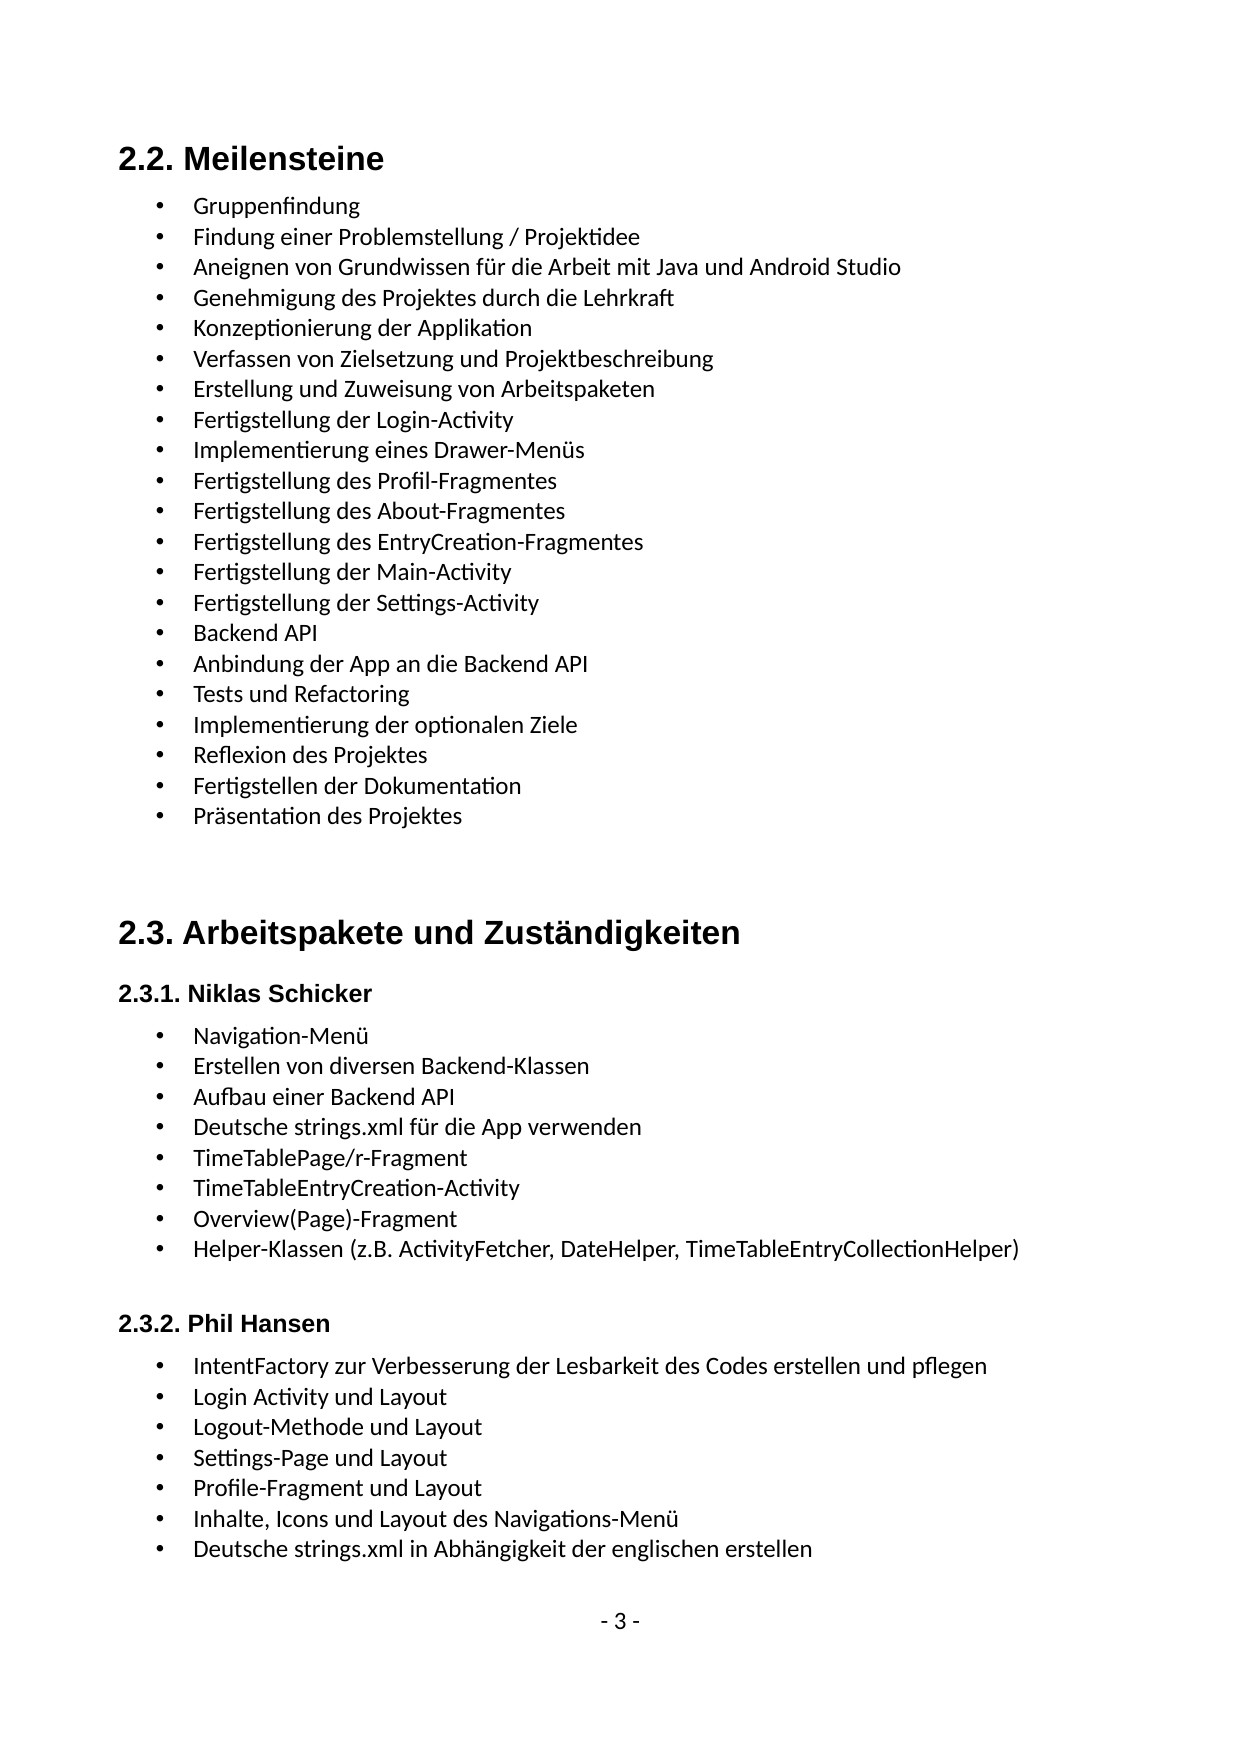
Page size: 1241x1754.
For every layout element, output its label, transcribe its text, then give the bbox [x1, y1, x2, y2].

list Overview(Page)-Fragment [156, 1203, 1122, 1233]
list Gruppenfindung [156, 190, 1122, 221]
list Aneignen von Grundwissen für die Arbeit mit Java und Android Studio [156, 251, 1122, 282]
list Präsentation des Projektes [156, 801, 1122, 831]
list Fertigstellung der Settings-Activity [156, 587, 1122, 617]
subtitle 2.2. Meilensteine [118, 139, 1122, 178]
list Fertigstellung des About-Fragmentes [156, 495, 1122, 526]
list Fertigstellung des EntryCreation-Fragmentes [156, 526, 1122, 556]
list Settings-Page und Layout [156, 1442, 1122, 1472]
list Inhalte, Icons und Layout des Navigations-Menü [156, 1503, 1122, 1533]
list Fertigstellen der Dokumentation [156, 770, 1122, 801]
list TimeTableEntryCreation-Activity [156, 1172, 1122, 1203]
subtitle 2.3.2. Phil Hansen [118, 1309, 1122, 1338]
list Findung einer Problemstellung / Projektidee [156, 221, 1122, 251]
list Helper-Klassen (z.B. ActivityFetcher, DateHelper, TimeTableEntryCollectionHelper) [156, 1233, 1122, 1264]
list Implementierung der optionalen Ziele [156, 709, 1122, 739]
list Navigation-Menü [156, 1020, 1122, 1050]
list Backend API [156, 617, 1122, 648]
list Fertigstellung der Main-Activity [156, 556, 1122, 587]
list Erstellen von diversen Backend-Klassen [156, 1050, 1122, 1081]
list Login Activity und Layout [156, 1381, 1122, 1411]
subtitle 2.3. Arbeitspakete und Zuständigkeiten [118, 913, 1122, 952]
list Fertigstellung des Profil-Fragmentes [156, 465, 1122, 495]
list TimeTablePage/r-Fragment [156, 1142, 1122, 1172]
list Aufbau einer Backend API [156, 1081, 1122, 1111]
list Verfassen von Zielsetzung und Projektbeschreibung [156, 343, 1122, 373]
list Konzeptionierung der Applikation [156, 312, 1122, 343]
subtitle 2.3.1. Niklas Schicker [118, 979, 1122, 1007]
list IntentFactory zur Verbesserung der Lesbarkeit des Codes erstellen und pflegen [156, 1350, 1122, 1381]
list Fertigstellung der Login-Activity [156, 404, 1122, 434]
list Deutsche strings.xml in Abhängigkeit der englischen erstellen [156, 1533, 1122, 1564]
list Erstellung und Zuweisung von Arbeitspaketen [156, 373, 1122, 404]
list Profile-Fragment und Layout [156, 1472, 1122, 1503]
list Genehmigung des Projektes durch die Lehrkraft [156, 282, 1122, 312]
list Implementierung eines Drawer-Menüs [156, 434, 1122, 465]
list Tests und Refactoring [156, 678, 1122, 709]
list Anbindung der App an die Backend API [156, 648, 1122, 678]
list Reflexion des Projektes [156, 739, 1122, 770]
list Deutsche strings.xml für die App verwenden [156, 1111, 1122, 1142]
list Logout-Methode und Layout [156, 1411, 1122, 1442]
